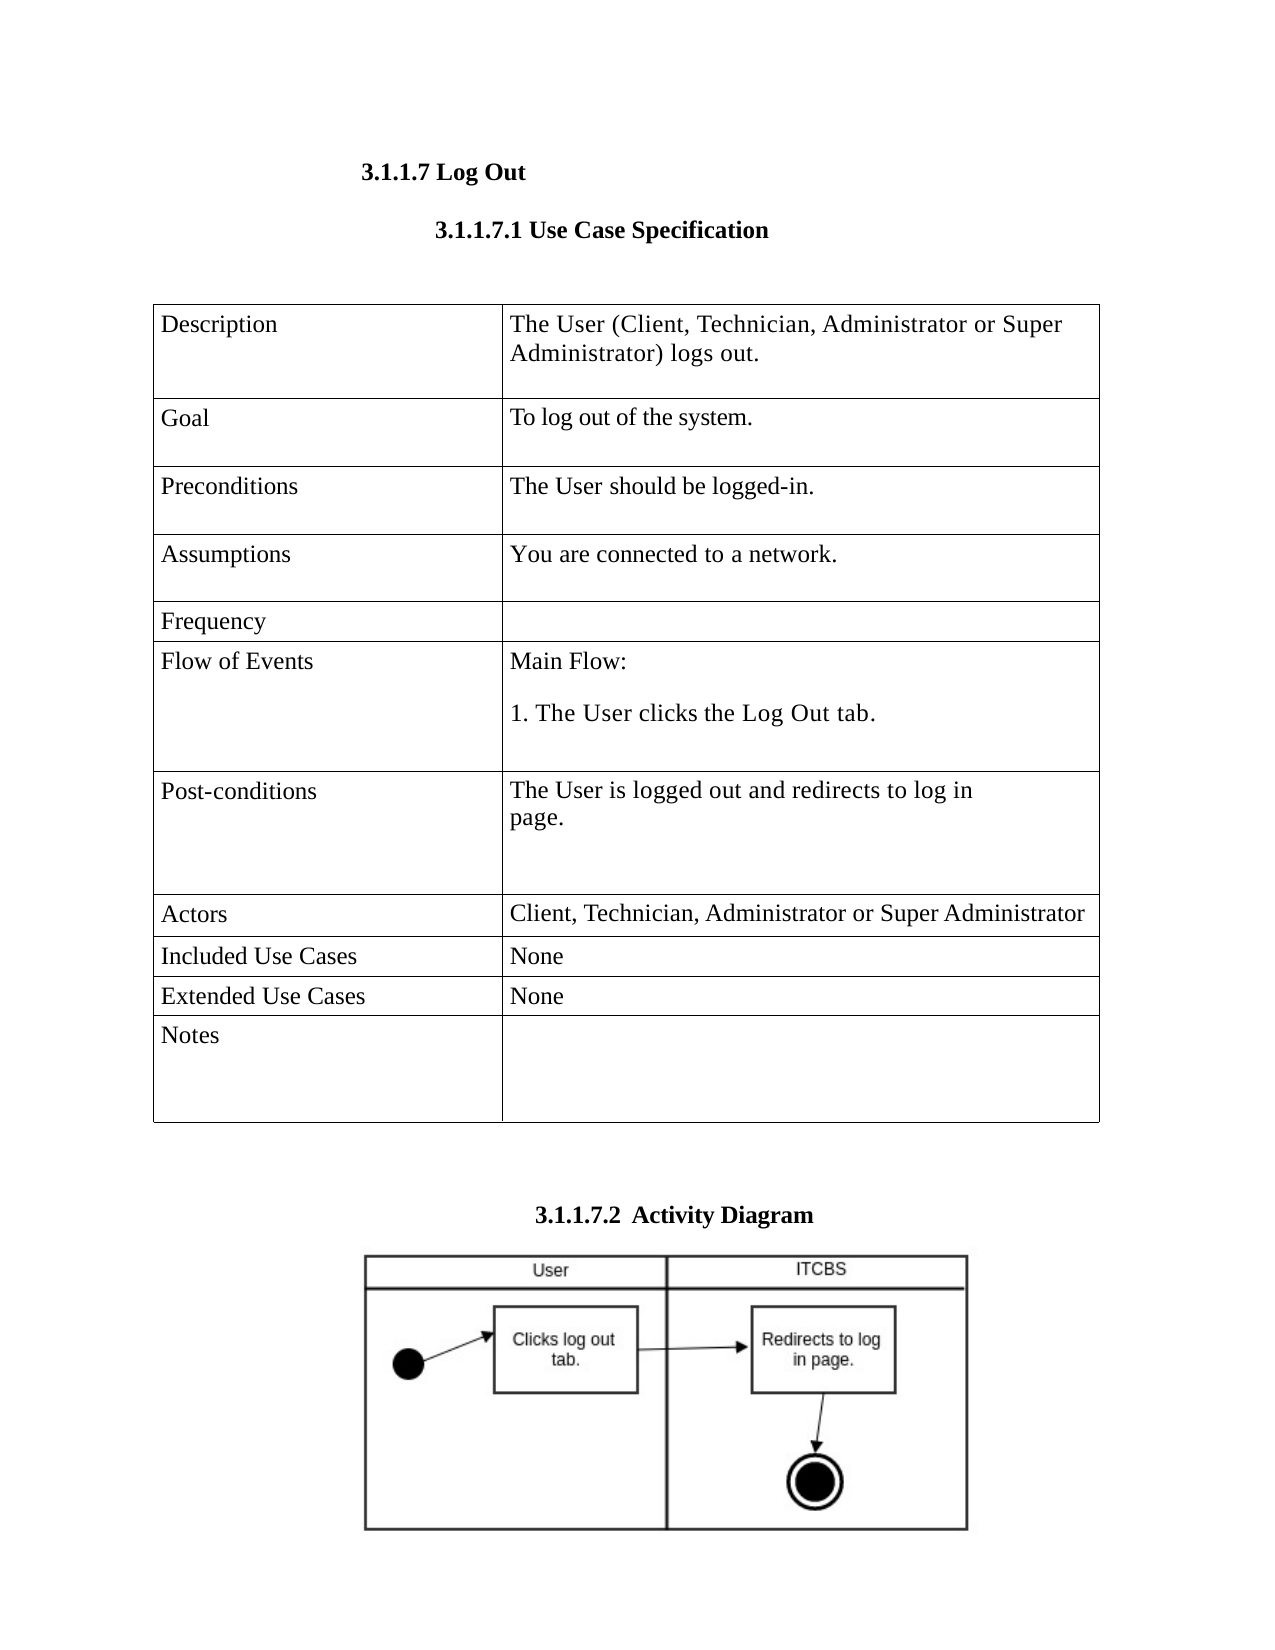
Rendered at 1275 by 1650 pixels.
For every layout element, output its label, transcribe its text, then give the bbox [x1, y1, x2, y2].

table_cell Assumptions [154, 535, 502, 601]
table_cell Client, Technician, Administrator or Super Administrator [503, 895, 1099, 936]
table_cell The User is logged out and redirects to log in page. [503, 772, 1099, 894]
text 3.1.1.7.1 Use Case Specification [139, 215, 1135, 244]
table_cell [503, 1016, 1099, 1121]
table_cell To log out of the system. [503, 399, 1099, 466]
table_cell Flow of Events [154, 642, 502, 771]
table_cell Post-conditions [154, 772, 502, 894]
text 3.1.1.7 Log Out [139, 157, 1135, 186]
table_cell None [503, 937, 1099, 976]
table_cell Frequency [154, 602, 502, 641]
table_cell [503, 602, 1099, 641]
table_cell You are connected to a network. [503, 535, 1099, 601]
table_cell The User should be logged-in. [503, 467, 1099, 534]
table_cell Goal [154, 399, 502, 466]
table_header The User (Client, Technician, Administrator or Super Administrator) logs out. [503, 305, 1099, 398]
table_cell Included Use Cases [154, 937, 502, 976]
table_header Description [154, 305, 502, 398]
table_cell Extended Use Cases [154, 977, 502, 1015]
table_cell None [503, 977, 1099, 1015]
picture [108, 1235, 1000, 1564]
table_cell Preconditions [154, 467, 502, 534]
table_cell Actors [154, 895, 502, 936]
table_cell Notes [154, 1016, 502, 1121]
text 3.1.1.7.2 Activity Diagram [139, 1201, 1135, 1229]
table_cell Main Flow: 1. The User clicks the Log Out tab. [503, 642, 1099, 771]
